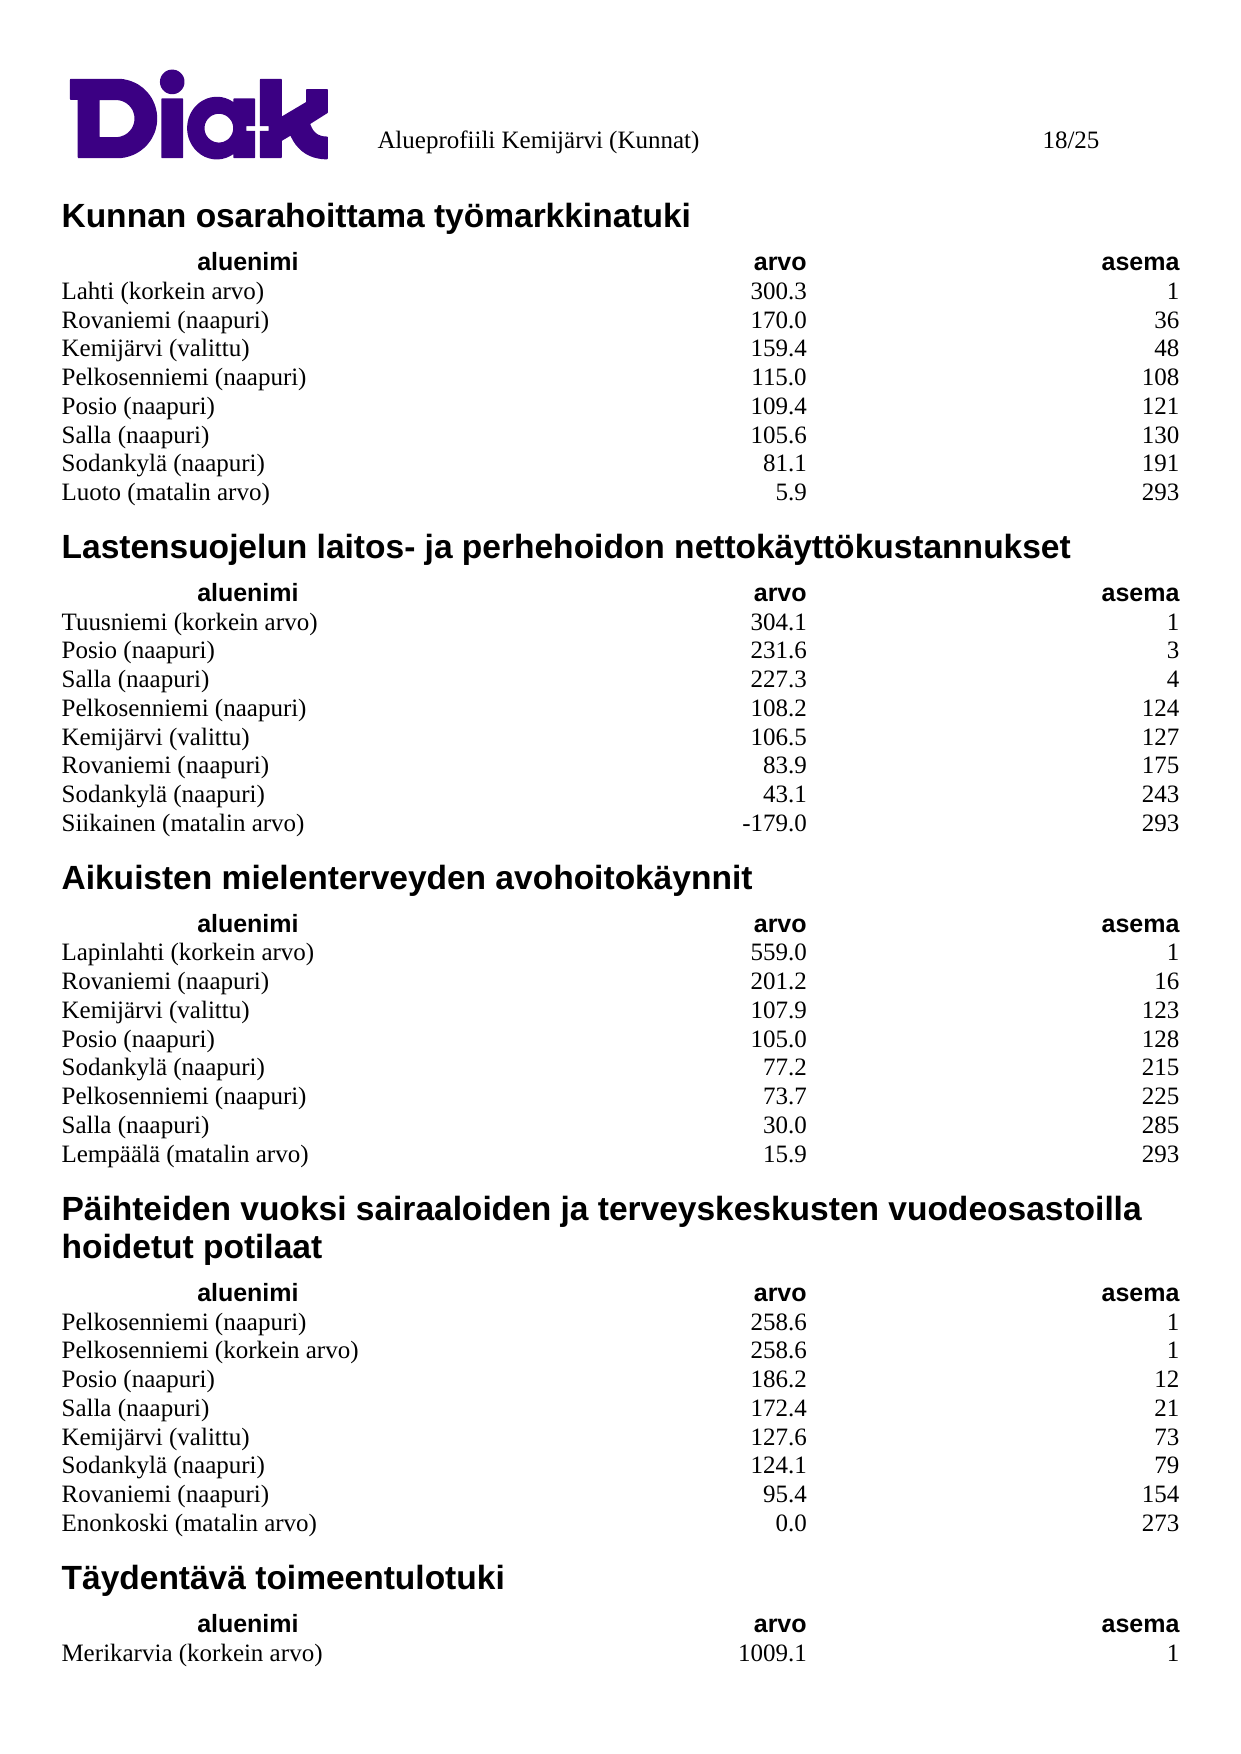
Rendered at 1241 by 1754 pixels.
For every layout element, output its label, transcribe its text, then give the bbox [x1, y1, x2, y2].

table_cell Lahti (korkein arvo) [61, 276, 434, 305]
table_cell Siikainen (matalin arvo) [61, 808, 434, 837]
table_cell Sodankylä (naapuri) [61, 779, 434, 808]
table_cell Rovaniemi (naapuri) [61, 1479, 434, 1508]
table_header asema [806, 909, 1179, 937]
table_cell 0.0 [434, 1508, 806, 1537]
table_cell 170.0 [434, 305, 806, 333]
table_cell 3 [806, 636, 1179, 664]
table_cell 79 [806, 1451, 1179, 1479]
table_cell 36 [806, 305, 1179, 333]
subtitle Päihteiden vuoksi sairaaloiden ja terveyskeskusten vuodeosastoilla hoidetut potilaat [61, 1188, 1179, 1266]
table_cell Posio (naapuri) [61, 1364, 434, 1393]
table_cell 293 [806, 808, 1179, 837]
table_header asema [806, 1278, 1179, 1307]
table_cell Kemijärvi (valittu) [61, 334, 434, 362]
table_cell 559.0 [434, 938, 806, 966]
table_cell 81.1 [434, 449, 806, 477]
table_cell 1 [806, 276, 1179, 305]
table_header aluenimi [61, 578, 434, 607]
table_cell Pelkosenniemi (korkein arvo) [61, 1336, 434, 1364]
table_cell 258.6 [434, 1307, 806, 1336]
table_cell Sodankylä (naapuri) [61, 1451, 434, 1479]
table_header arvo [434, 909, 806, 937]
table_cell 1 [806, 607, 1179, 636]
table_cell 43.1 [434, 779, 806, 808]
table_cell Tuusniemi (korkein arvo) [61, 607, 434, 636]
table_cell 1 [806, 938, 1179, 966]
table_cell Salla (naapuri) [61, 420, 434, 448]
table_cell 48 [806, 334, 1179, 362]
subtitle Täydentävä toimeentulotuki [61, 1558, 1179, 1596]
table_cell 107.9 [434, 995, 806, 1024]
table_cell Salla (naapuri) [61, 1110, 434, 1139]
table_cell 4 [806, 664, 1179, 693]
table_cell 73 [806, 1422, 1179, 1451]
table_cell 293 [806, 1139, 1179, 1167]
table_cell 73.7 [434, 1081, 806, 1110]
table_cell 1 [806, 1336, 1179, 1364]
table_cell 186.2 [434, 1364, 806, 1393]
table_cell 285 [806, 1110, 1179, 1139]
table_cell Pelkosenniemi (naapuri) [61, 693, 434, 722]
table_cell 77.2 [434, 1053, 806, 1081]
table_cell 123 [806, 995, 1179, 1024]
table_cell Posio (naapuri) [61, 1024, 434, 1052]
subtitle Lastensuojelun laitos- ja perhehoidon nettokäyttökustannukset [61, 527, 1179, 566]
table_header asema [806, 578, 1179, 607]
table_cell Sodankylä (naapuri) [61, 449, 434, 477]
table_cell 15.9 [434, 1139, 806, 1167]
table_cell 95.4 [434, 1479, 806, 1508]
table_cell Lapinlahti (korkein arvo) [61, 938, 434, 966]
table_cell 231.6 [434, 636, 806, 664]
table_cell Luoto (matalin arvo) [61, 477, 434, 506]
table_header aluenimi [61, 909, 434, 937]
table_header aluenimi [61, 247, 434, 276]
table_cell 105.0 [434, 1024, 806, 1052]
table_cell Sodankylä (naapuri) [61, 1053, 434, 1081]
table_cell 273 [806, 1508, 1179, 1537]
table_cell 227.3 [434, 664, 806, 693]
table_header aluenimi [61, 1609, 434, 1638]
table_cell 121 [806, 391, 1179, 420]
table_header asema [806, 1609, 1179, 1638]
subtitle Kunnan osarahoittama työmarkkinatuki [61, 196, 1179, 235]
table_cell Rovaniemi (naapuri) [61, 966, 434, 995]
subtitle Aikuisten mielenterveyden avohoitokäynnit [61, 858, 1179, 896]
table_cell 215 [806, 1053, 1179, 1081]
table_header aluenimi [61, 1278, 434, 1307]
table_cell Salla (naapuri) [61, 664, 434, 693]
table_cell 124.1 [434, 1451, 806, 1479]
table_cell 243 [806, 779, 1179, 808]
table_cell 108 [806, 362, 1179, 391]
table_cell 127.6 [434, 1422, 806, 1451]
table_cell 12 [806, 1364, 1179, 1393]
table_cell 5.9 [434, 477, 806, 506]
table_cell Salla (naapuri) [61, 1393, 434, 1422]
table_cell 225 [806, 1081, 1179, 1110]
table_cell 191 [806, 449, 1179, 477]
table_header arvo [434, 578, 806, 607]
table_cell Kemijärvi (valittu) [61, 722, 434, 751]
table_cell -179.0 [434, 808, 806, 837]
table_cell 300.3 [434, 276, 806, 305]
table_cell Rovaniemi (naapuri) [61, 751, 434, 779]
table_cell Enonkoski (matalin arvo) [61, 1508, 434, 1537]
table_cell Pelkosenniemi (naapuri) [61, 1081, 434, 1110]
table_cell 106.5 [434, 722, 806, 751]
table_cell 201.2 [434, 966, 806, 995]
table_cell 1 [806, 1307, 1179, 1336]
table_cell Posio (naapuri) [61, 391, 434, 420]
table_cell 21 [806, 1393, 1179, 1422]
table_cell 1 [806, 1638, 1179, 1666]
table_cell 154 [806, 1479, 1179, 1508]
table_cell 172.4 [434, 1393, 806, 1422]
table_cell Pelkosenniemi (naapuri) [61, 362, 434, 391]
table_cell Kemijärvi (valittu) [61, 995, 434, 1024]
table_cell 105.6 [434, 420, 806, 448]
table_cell Rovaniemi (naapuri) [61, 305, 434, 333]
table_header arvo [434, 1278, 806, 1307]
table_header arvo [434, 247, 806, 276]
table_header arvo [434, 1609, 806, 1638]
table_cell 127 [806, 722, 1179, 751]
table_cell Pelkosenniemi (naapuri) [61, 1307, 434, 1336]
table_cell 258.6 [434, 1336, 806, 1364]
table_cell 1009.1 [434, 1638, 806, 1666]
table_cell 108.2 [434, 693, 806, 722]
table_cell 109.4 [434, 391, 806, 420]
table_header asema [806, 247, 1179, 276]
table_cell Posio (naapuri) [61, 636, 434, 664]
table_cell 293 [806, 477, 1179, 506]
table_cell Kemijärvi (valittu) [61, 1422, 434, 1451]
table_cell 115.0 [434, 362, 806, 391]
table_cell Merikarvia (korkein arvo) [61, 1638, 434, 1666]
table_cell 83.9 [434, 751, 806, 779]
table_cell 124 [806, 693, 1179, 722]
table_cell 16 [806, 966, 1179, 995]
table_cell 128 [806, 1024, 1179, 1052]
table_cell 30.0 [434, 1110, 806, 1139]
table_cell 159.4 [434, 334, 806, 362]
table_cell 130 [806, 420, 1179, 448]
table_cell 304.1 [434, 607, 806, 636]
table_cell 175 [806, 751, 1179, 779]
table_cell Lempäälä (matalin arvo) [61, 1139, 434, 1167]
